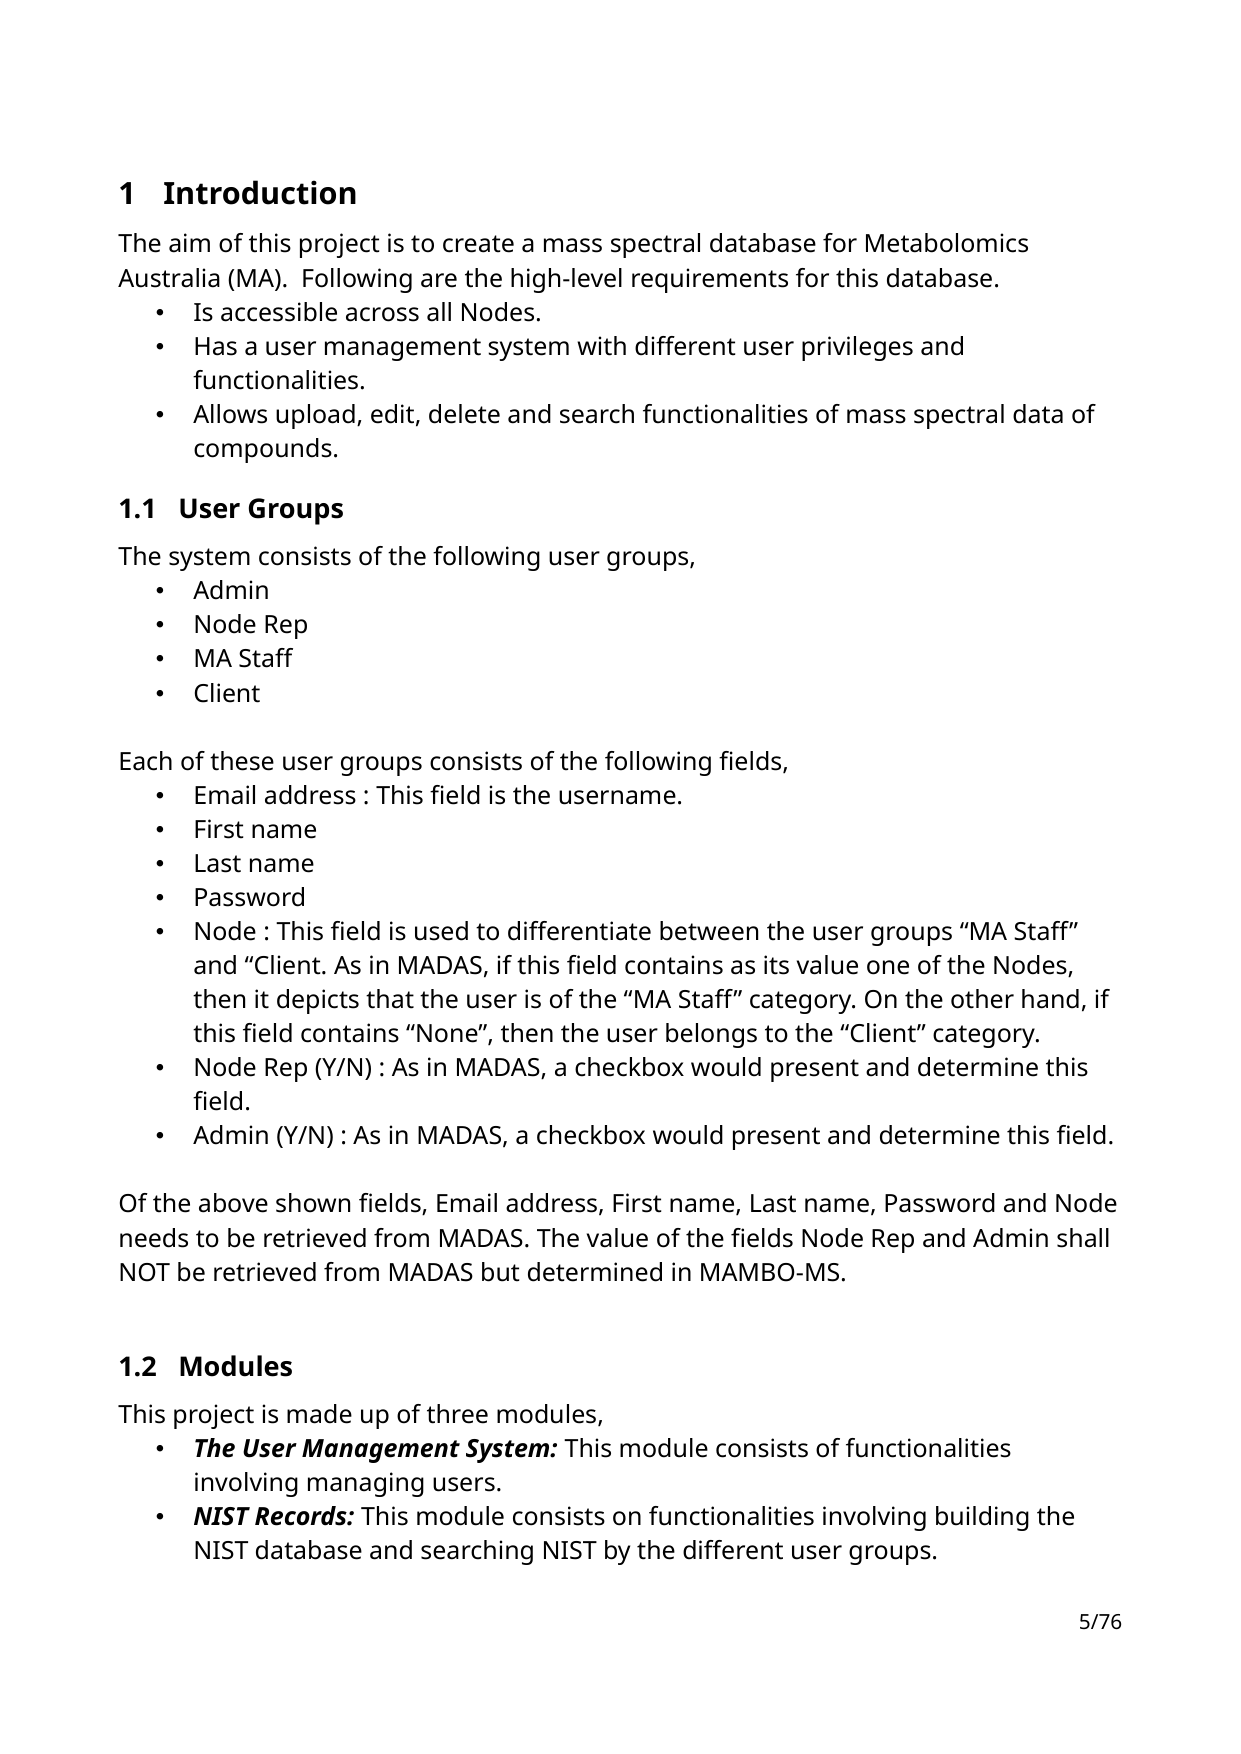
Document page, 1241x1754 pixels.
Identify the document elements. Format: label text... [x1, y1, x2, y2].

list Admin [156, 573, 1122, 607]
list Has a user management system with different user privileges and functionalities. [156, 328, 1122, 396]
list Node : This field is used to differentiate between the user groups “MA Staff” and “Client. As in MADAS, if this field contains as its value one of the Nodes, then it depicts that the user is of the “MA Staff” category. On the other hand, if this field contains “None”, then the user belongs to the “Client” category. [156, 914, 1122, 1050]
list MA Staff [156, 641, 1122, 675]
list Client [156, 675, 1122, 709]
subtitle User Groups [118, 489, 1122, 526]
list Admin (Y/N) : As in MADAS, a checkbox would present and determine this field. [156, 1118, 1122, 1152]
text Each of these user groups consists of the following fields, [118, 743, 1122, 777]
list Password [156, 879, 1122, 914]
subtitle Modules [118, 1347, 1122, 1384]
list NIST Records: This module consists on functionalities involving building the NIST database and searching NIST by the different user groups. [156, 1499, 1122, 1567]
list Is accessible across all Nodes. [156, 294, 1122, 328]
list Email address : This field is the username. [156, 777, 1122, 811]
list Node Rep (Y/N) : As in MADAS, a checkbox would present and determine this field. [156, 1050, 1122, 1118]
list Last name [156, 846, 1122, 879]
list The User Management System: This module consists of functionalities involving managing users. [156, 1431, 1122, 1499]
text The aim of this project is to create a mass spectral database for Metabolomics Australia (MA). Following are the high-level requirements for this database. [118, 226, 1122, 294]
text This project is made up of three modules, [118, 1397, 1122, 1431]
list Allows upload, edit, delete and search functionalities of mass spectral data of compounds. [156, 396, 1122, 464]
text The system consists of the following user groups, [118, 539, 1122, 573]
text Of the above shown fields, Email address, First name, Last name, Password and Node needs to be retrieved from MADAS. The value of the fields Node Rep and Admin shall NOT be retrieved from MADAS but determined in MAMBO-MS. [118, 1186, 1122, 1288]
list First name [156, 811, 1122, 846]
subtitle Introduction [118, 172, 1122, 214]
list Node Rep [156, 607, 1122, 641]
